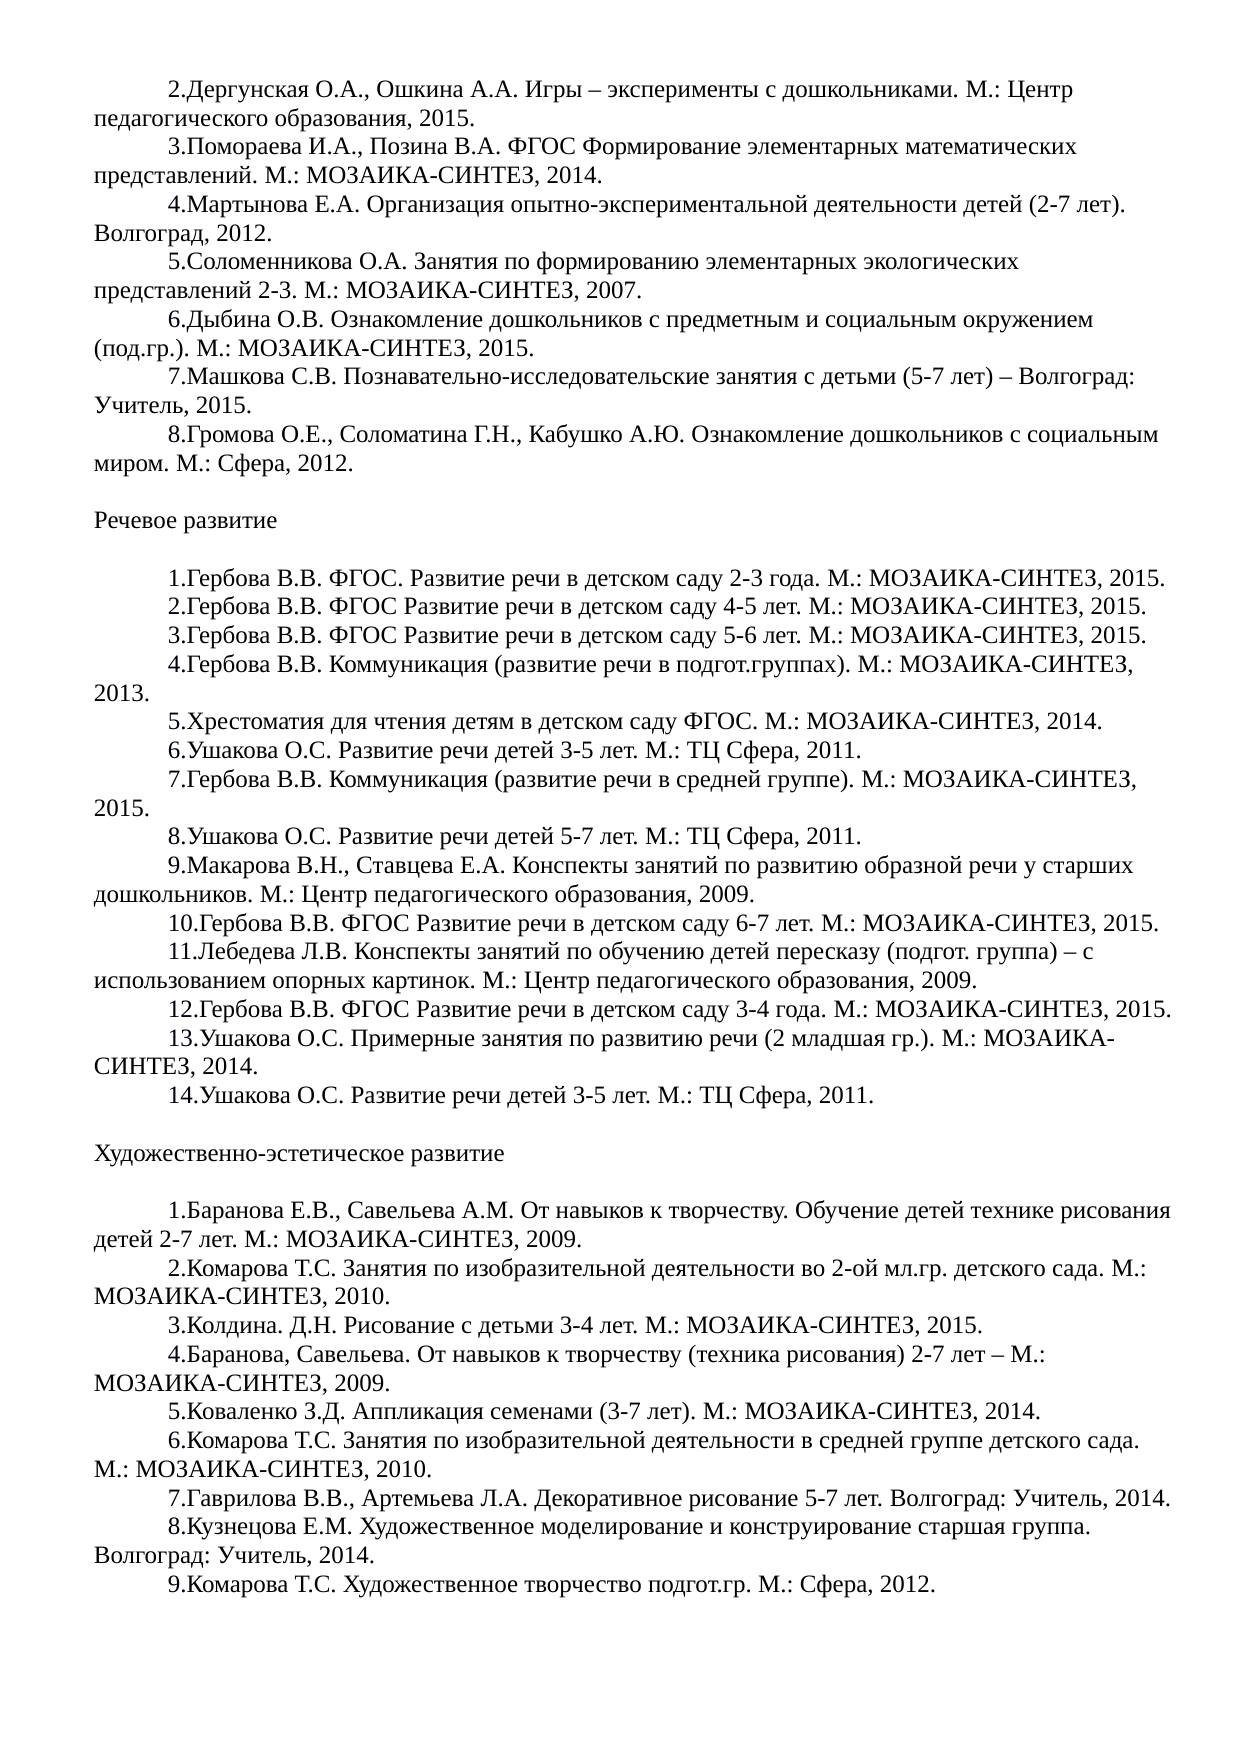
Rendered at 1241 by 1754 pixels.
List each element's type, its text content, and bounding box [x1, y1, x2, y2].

list Хрестоматия для чтения детям в детском саду ФГОС. М.: МОЗАИКА-СИНТЕЗ, 2014. [94, 706, 1181, 735]
list Гербова В.В. ФГОС Развитие речи в детском саду 4-5 лет. М.: МОЗАИКА-СИНТЕЗ, 2015. [94, 591, 1181, 620]
list Баранова Е.В., Савельева А.М. От навыков к творчеству. Обучение детей технике рисования детей 2-7 лет. М.: МОЗАИКА-СИНТЕЗ, 2009. [94, 1195, 1181, 1253]
list Комарова Т.С. Занятия по изобразительной деятельности в средней группе детского сада. М.: МОЗАИКА-СИНТЕЗ, 2010. [94, 1425, 1181, 1483]
list Кузнецова Е.М. Художественное моделирование и конструирование старшая группа. Волгоград: Учитель, 2014. [94, 1511, 1181, 1569]
list Лебедева Л.В. Конспекты занятий по обучению детей пересказу (подгот. группа) – с использованием опорных картинок. М.: Центр педагогического образования, 2009. [94, 936, 1181, 994]
list Гербова В.В. ФГОС. Развитие речи в детском саду 2-3 года. М.: МОЗАИКА-СИНТЕЗ, 2015. [94, 563, 1181, 591]
list Гербова В.В. Коммуникация (развитие речи в средней группе). М.: МОЗАИКА-СИНТЕЗ, 2015. [94, 764, 1181, 821]
list Макарова В.Н., Ставцева Е.А. Конспекты занятий по развитию образной речи у старших дошкольников. М.: Центр педагогического образования, 2009. [94, 850, 1181, 908]
text Речевое развитие [94, 505, 1181, 534]
list Ушакова О.С. Развитие речи детей 3-5 лет. М.: ТЦ Сфера, 2011. [94, 1080, 1181, 1109]
list Громова О.Е., Соломатина Г.Н., Кабушко А.Ю. Ознакомление дошкольников с социальным миром. М.: Сфера, 2012. [94, 419, 1181, 476]
list Колдина. Д.Н. Рисование с детьми 3-4 лет. М.: МОЗАИКА-СИНТЕЗ, 2015. [94, 1310, 1181, 1339]
list Соломенникова О.А. Занятия по формированию элементарных экологических представлений 2-3. М.: МОЗАИКА-СИНТЕЗ, 2007. [94, 246, 1181, 304]
list Гаврилова В.В., Артемьева Л.А. Декоративное рисование 5-7 лет. Волгоград: Учитель, 2014. [94, 1483, 1181, 1511]
list Машкова С.В. Познавательно-исследовательские занятия с детьми (5-7 лет) – Волгоград: Учитель, 2015. [94, 361, 1181, 419]
list Гербова В.В. ФГОС Развитие речи в детском саду 5-6 лет. М.: МОЗАИКА-СИНТЕЗ, 2015. [94, 620, 1181, 649]
list Гербова В.В. ФГОС Развитие речи в детском саду 3-4 года. М.: МОЗАИКА-СИНТЕЗ, 2015. [94, 994, 1181, 1023]
list Ушакова О.С. Развитие речи детей 3-5 лет. М.: ТЦ Сфера, 2011. [94, 735, 1181, 764]
list Комарова Т.С. Занятия по изобразительной деятельности во 2-ой мл.гр. детского сада. М.: МОЗАИКА-СИНТЕЗ, 2010. [94, 1253, 1181, 1310]
list Ушакова О.С. Примерные занятия по развитию речи (2 младшая гр.). М.: МОЗАИКА-СИНТЕЗ, 2014. [94, 1023, 1181, 1080]
list Мартынова Е.А. Организация опытно-экспериментальной деятельности детей (2-7 лет). Волгоград, 2012. [94, 189, 1181, 246]
list Ушакова О.С. Развитие речи детей 5-7 лет. М.: ТЦ Сфера, 2011. [94, 821, 1181, 850]
list Гербова В.В. ФГОС Развитие речи в детском саду 6-7 лет. М.: МОЗАИКА-СИНТЕЗ, 2015. [94, 908, 1181, 936]
text Художественно-эстетическое развитие [94, 1138, 1181, 1166]
list Дыбина О.В. Ознакомление дошкольников с предметным и социальным окружением (под.гр.). М.: МОЗАИКА-СИНТЕЗ, 2015. [94, 304, 1181, 361]
list Коваленко З.Д. Аппликация семенами (3-7 лет). М.: МОЗАИКА-СИНТЕЗ, 2014. [94, 1396, 1181, 1425]
list Баранова, Савельева. От навыков к творчеству (техника рисования) 2-7 лет – М.: МОЗАИКА-СИНТЕЗ, 2009. [94, 1339, 1181, 1396]
list Дергунская О.А., Ошкина А.А. Игры – эксперименты с дошкольниками. М.: Центр педагогического образования, 2015. [94, 74, 1181, 131]
list Помораева И.А., Позина В.А. ФГОС Формирование элементарных математических представлений. М.: МОЗАИКА-СИНТЕЗ, 2014. [94, 131, 1181, 189]
list Гербова В.В. Коммуникация (развитие речи в подгот.группах). М.: МОЗАИКА-СИНТЕЗ, 2013. [94, 649, 1181, 706]
list Комарова Т.С. Художественное творчество подгот.гр. М.: Сфера, 2012. [94, 1569, 1181, 1598]
